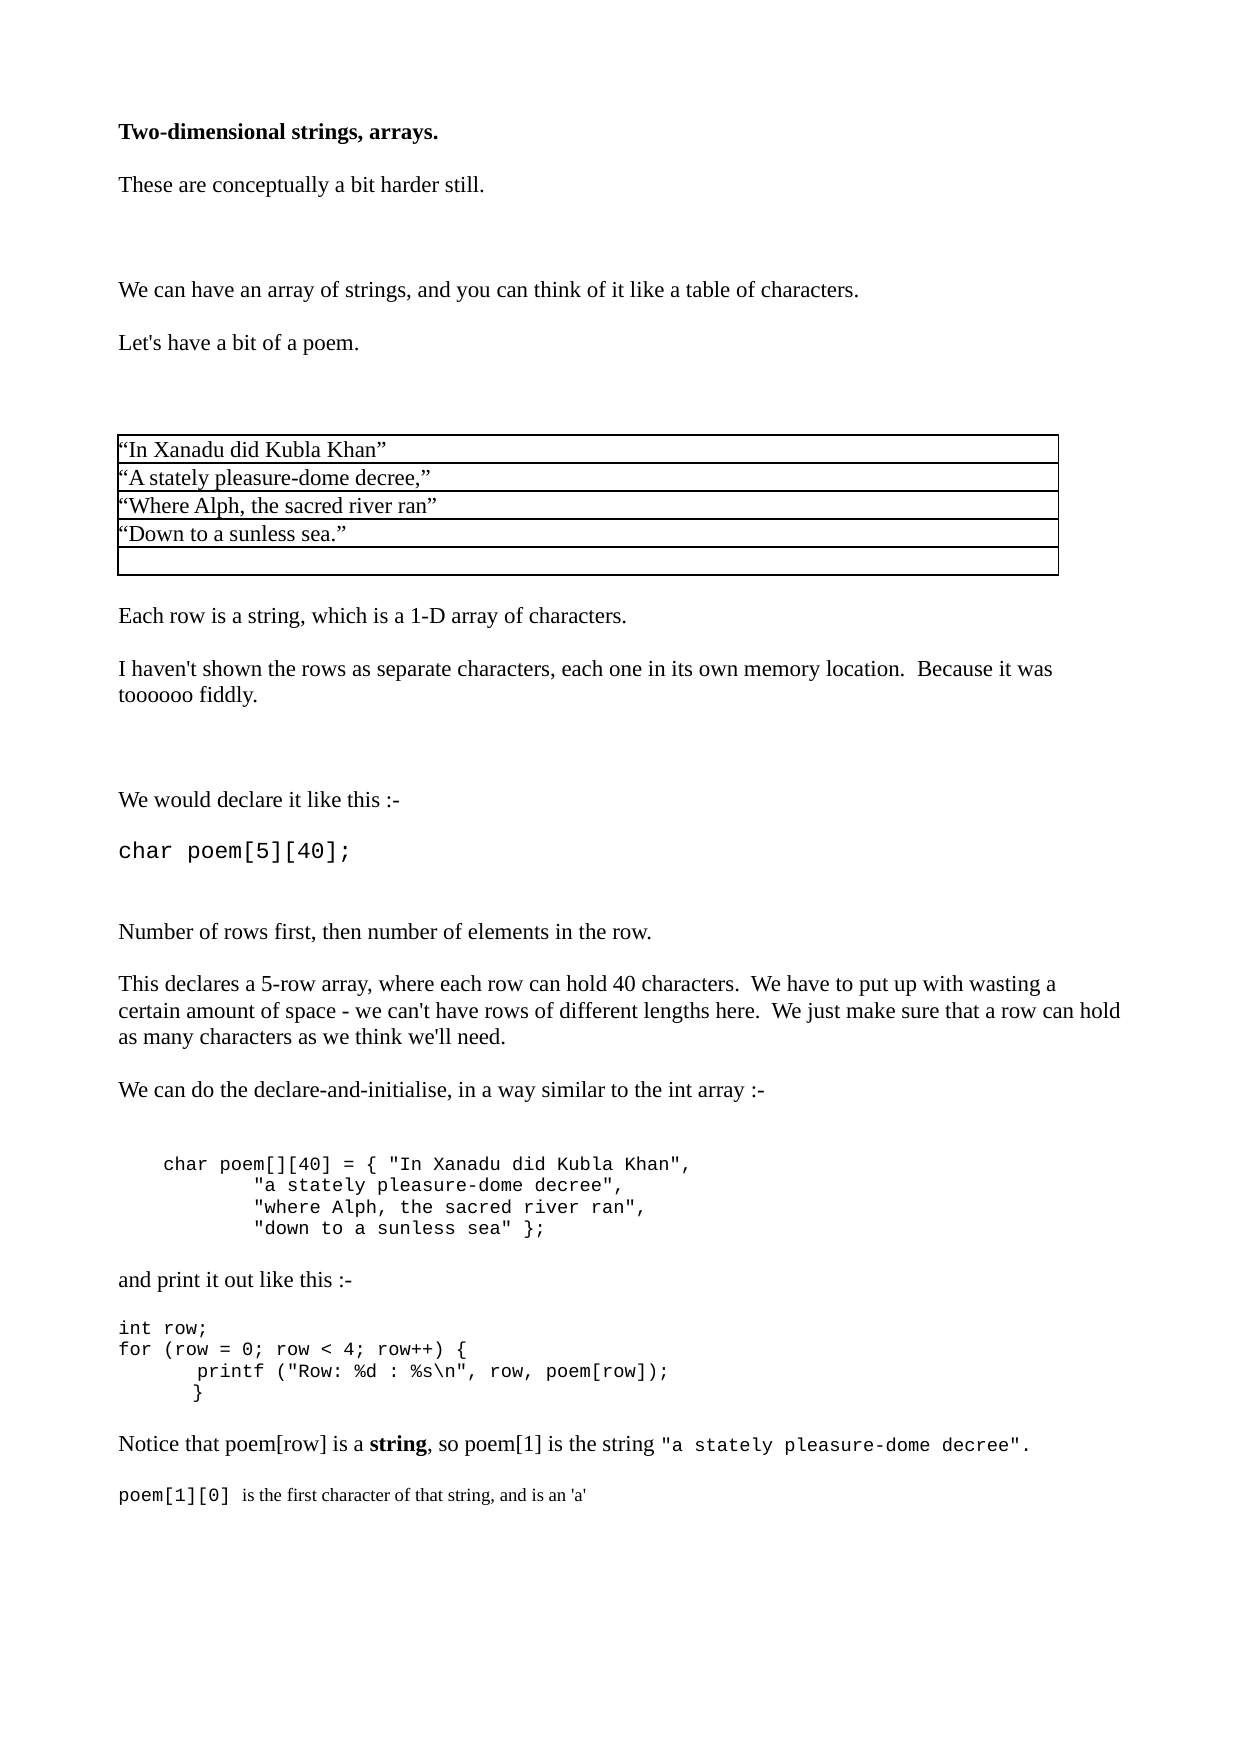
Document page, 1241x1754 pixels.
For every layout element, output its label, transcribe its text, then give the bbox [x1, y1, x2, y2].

text Notice that poem[row] is a string, so poem[1] is the string "a stately pleasure-dome decree". [118, 1430, 1122, 1457]
text for (row = 0; row < 4; row++) { [118, 1340, 1122, 1361]
table_cell “A stately pleasure-dome decree,” [119, 464, 1058, 490]
text We would declare it like this :- [118, 786, 1122, 813]
text poem[1][0] is the first character of that string, and is an 'a' [118, 1484, 1122, 1507]
table_cell “Where Alph, the sacred river ran” [119, 492, 1058, 518]
text Two-dimensional strings, arrays. [118, 118, 1122, 144]
text We can do the declare-and-initialise, in a way similar to the int array :- [118, 1076, 1122, 1102]
text Number of rows first, then number of elements in the row. [118, 918, 1122, 944]
text "down to a sunless sea" }; [118, 1219, 1122, 1240]
text Each row is a string, which is a 1-D array of characters. [118, 602, 1122, 628]
text char poem[5][40]; [118, 839, 1122, 865]
table_cell [119, 548, 1058, 574]
text Let's have a bit of a poem. [118, 329, 1122, 355]
text and print it out like this :- [118, 1266, 1122, 1293]
text int row; [118, 1319, 1122, 1340]
table_cell “Down to a sunless sea.” [119, 520, 1058, 546]
text } [118, 1383, 1122, 1404]
text This declares a 5-row array, where each row can hold 40 characters. We have to put up with wasting a certain amount of space - we can't have rows of different lengths here. We just make sure that a row can hold as many characters as we think we'll need. [118, 970, 1122, 1049]
text printf ("Row: %d : %s\n", row, poem[row]); [118, 1361, 1122, 1383]
text char poem[][40] = { "In Xanadu did Kubla Khan", [118, 1155, 1122, 1176]
text I haven't shown the rows as separate characters, each one in its own memory location. Because it was toooooo fiddly. [118, 654, 1122, 707]
text These are conceptually a bit harder still. [118, 171, 1122, 197]
text "a stately pleasure-dome decree", [118, 1176, 1122, 1197]
text We can have an array of strings, and you can think of it like a table of characters. [118, 276, 1122, 303]
text "where Alph, the sacred river ran", [118, 1197, 1122, 1219]
table_header “In Xanadu did Kubla Khan” [119, 436, 1058, 462]
